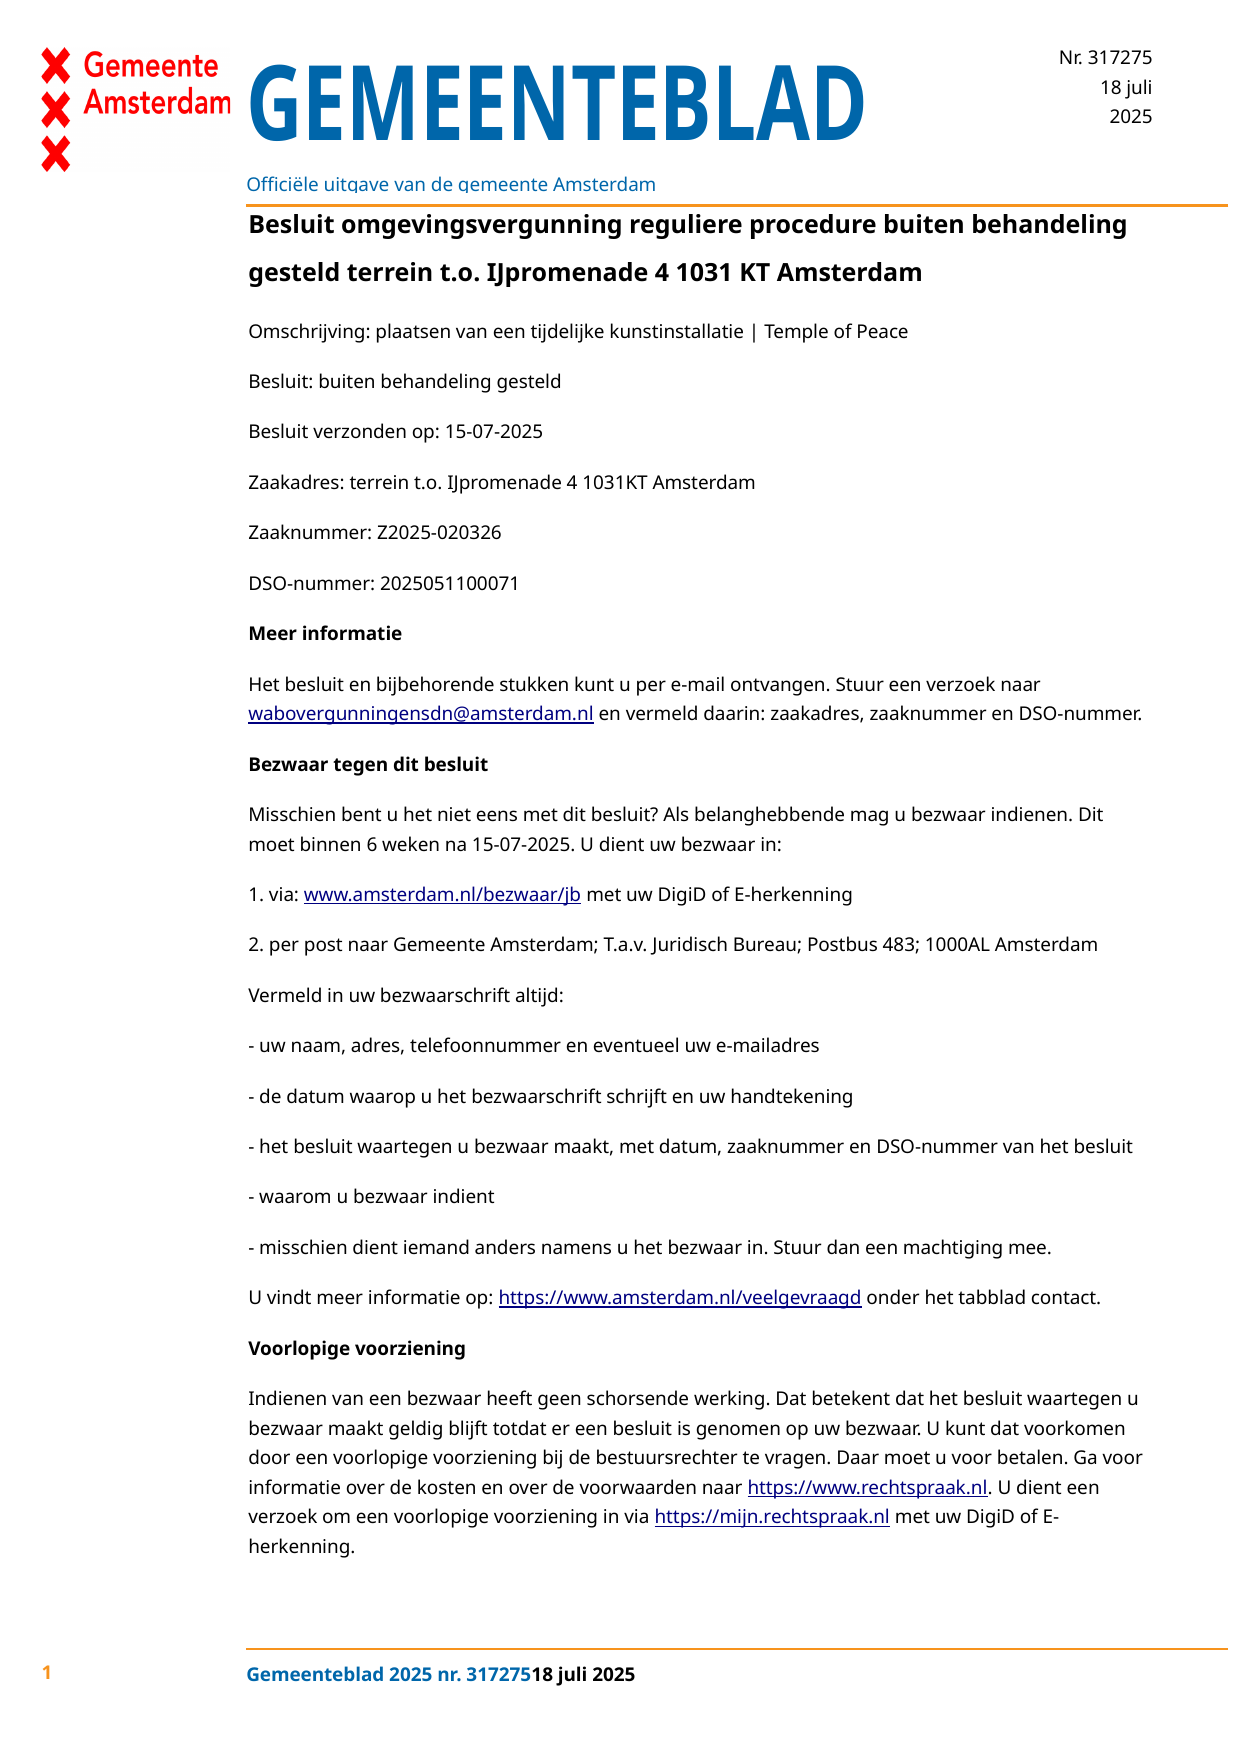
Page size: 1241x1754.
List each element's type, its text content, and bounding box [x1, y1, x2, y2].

text - uw naam, adres, telefoonnummer en eventueel uw e-mailadres [248, 1032, 1152, 1058]
text Omschrijving: plaatsen van een tijdelijke kunstinstallatie | Temple of Peace [248, 318, 1152, 344]
text - misschien dient iemand anders namens u het bezwaar in. Stuur dan een machtiging mee. [248, 1234, 1152, 1260]
text Besluit: buiten behandeling gesteld [248, 368, 1152, 394]
picture [41, 47, 231, 172]
text Voorlopige voorziening [248, 1335, 1152, 1361]
text Besluit verzonden op: 15-07-2025 [248, 419, 1152, 444]
text Indienen van een bezwaar heeft geen schorsende werking. Dat betekent dat het besluit waartegen u bezwaar maakt geldig blijft totdat er een besluit is genomen op uw bezwaar. U kunt dat voorkomen door een voorlopige voorziening bij de bestuursrechter te vragen. Daar moet u voor betalen. Ga voor informatie over de kosten en over de voorwaarden naar https://www.rechtspraak.nl. U dient een verzoek om een voorlopige voorziening in via https://mijn.rechtspraak.nl met uw DigiD of E-herkenning. [248, 1385, 1152, 1559]
text DSO-nummer: 2025051100071 [248, 570, 1152, 596]
text Besluit omgevingsvergunning reguliere procedure buiten behandeling gesteld terrein t.o. IJpromenade 4 1031 KT Amsterdam [248, 207, 1152, 288]
text Zaaknummer: Z2025-020326 [248, 519, 1152, 545]
text - de datum waarop u het bezwaarschrift schrijft en uw handtekening [248, 1083, 1152, 1109]
text - het besluit waartegen u bezwaar maakt, met datum, zaaknummer en DSO-nummer van het besluit [248, 1133, 1152, 1159]
text - waarom u bezwaar indient [248, 1184, 1152, 1209]
text 2. per post naar Gemeente Amsterdam; T.a.v. Juridisch Bureau; Postbus 483; 1000AL Amsterdam [248, 932, 1152, 957]
text Zaakadres: terrein t.o. IJpromenade 4 1031KT Amsterdam [248, 469, 1152, 495]
text Bezwaar tegen dit besluit [248, 751, 1152, 777]
text Het besluit en bijbehorende stukken kunt u per e-mail ontvangen. Stuur een verzoek naar wabovergunningensdn@amsterdam.nl en vermeld daarin: zaakadres, zaaknummer en DSO-nummer. [248, 671, 1152, 726]
text Meer informatie [248, 620, 1152, 646]
text Misschien bent u het niet eens met dit besluit? Als belanghebbende mag u bezwaar indienen. Dit moet binnen 6 weken na 15-07-2025. U dient uw bezwaar in: [248, 801, 1152, 857]
text 1. via: www.amsterdam.nl/bezwaar/jb met uw DigiD of E-herkenning [248, 881, 1152, 907]
text U vindt meer informatie op: https://www.amsterdam.nl/veelgevraagd onder het tabblad contact. [248, 1284, 1152, 1310]
text Vermeld in uw bezwaarschrift altijd: [248, 982, 1152, 1008]
